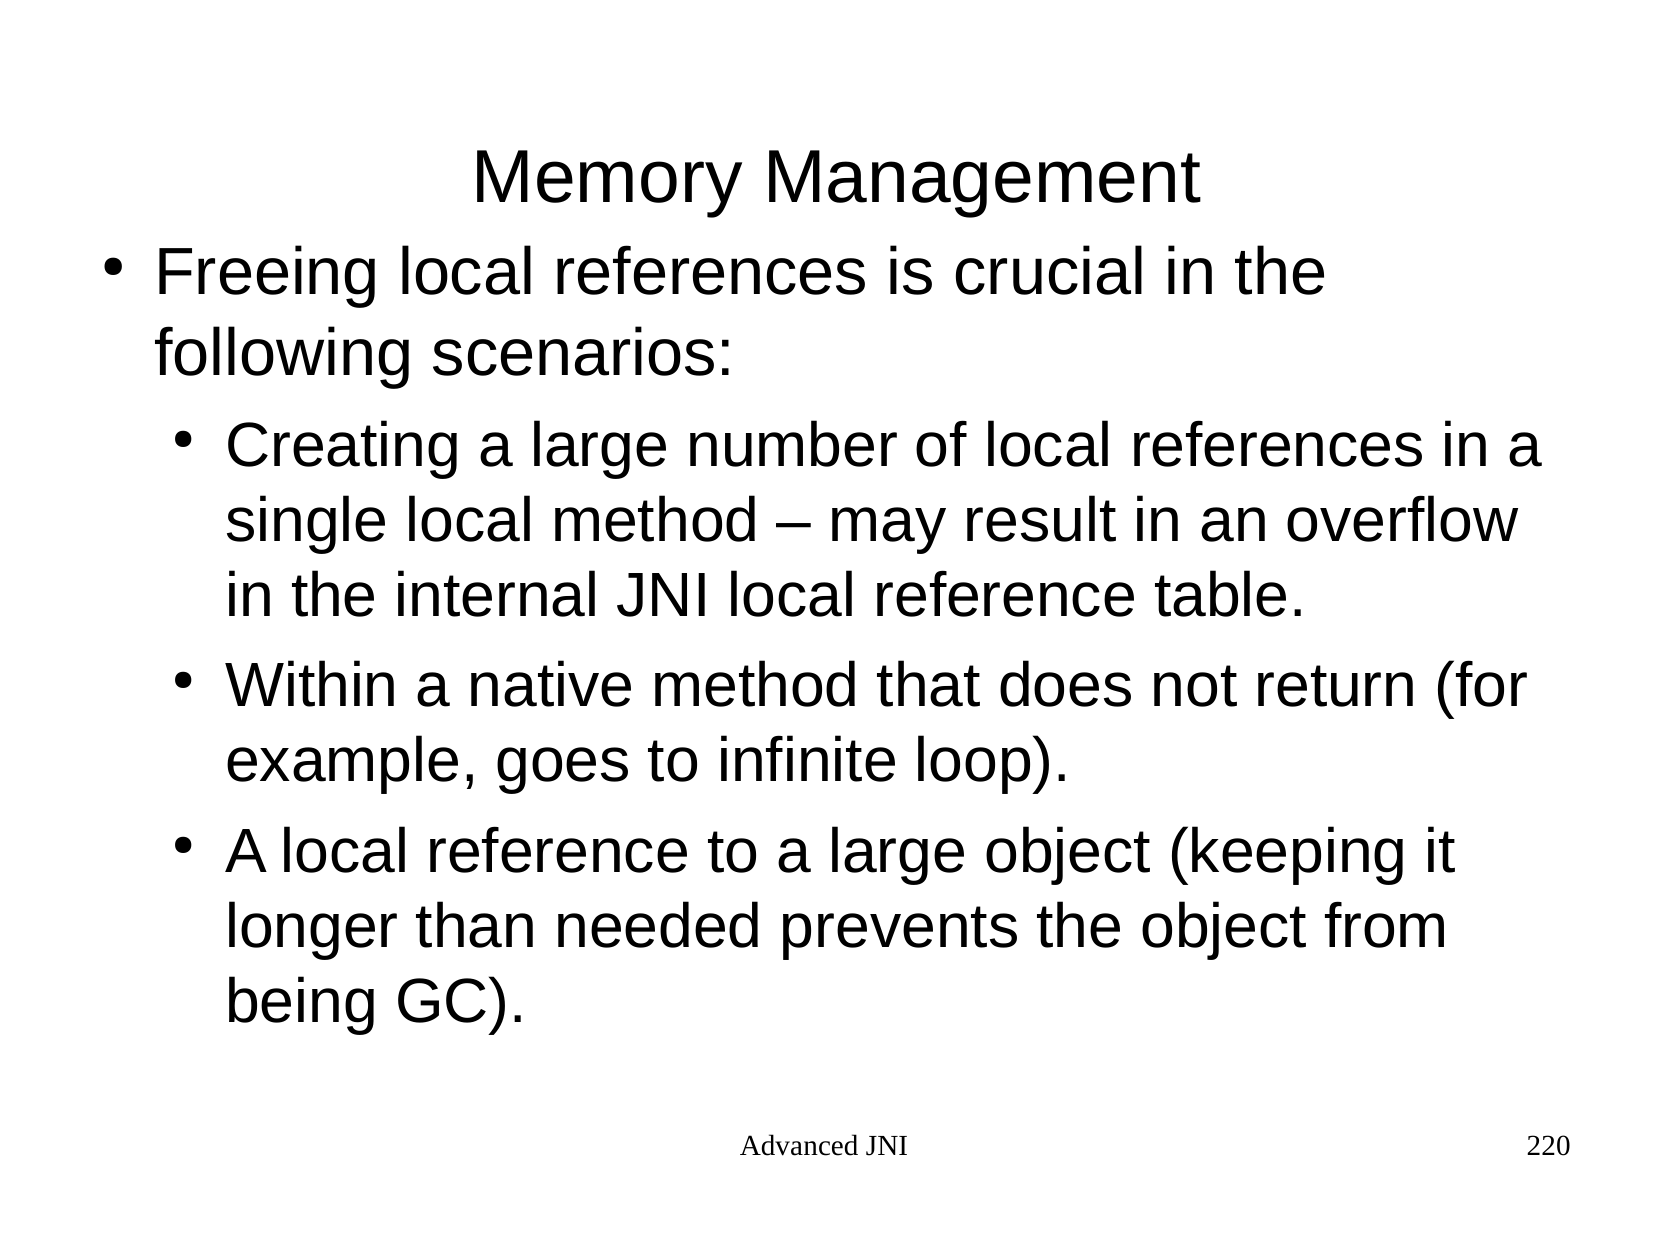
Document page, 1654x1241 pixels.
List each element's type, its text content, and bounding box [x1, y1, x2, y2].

list Freeing local references is crucial in the following scenarios: Creating a large number of local references in a single local method – may result in an overflow in the internal JNI local reference table. Within a native method that does not return (for example, goes to infinite loop). A local reference to a large object (keeping it longer than needed prevents the object from being GC). [68, 220, 1599, 1130]
title Memory Management [68, 114, 1599, 220]
